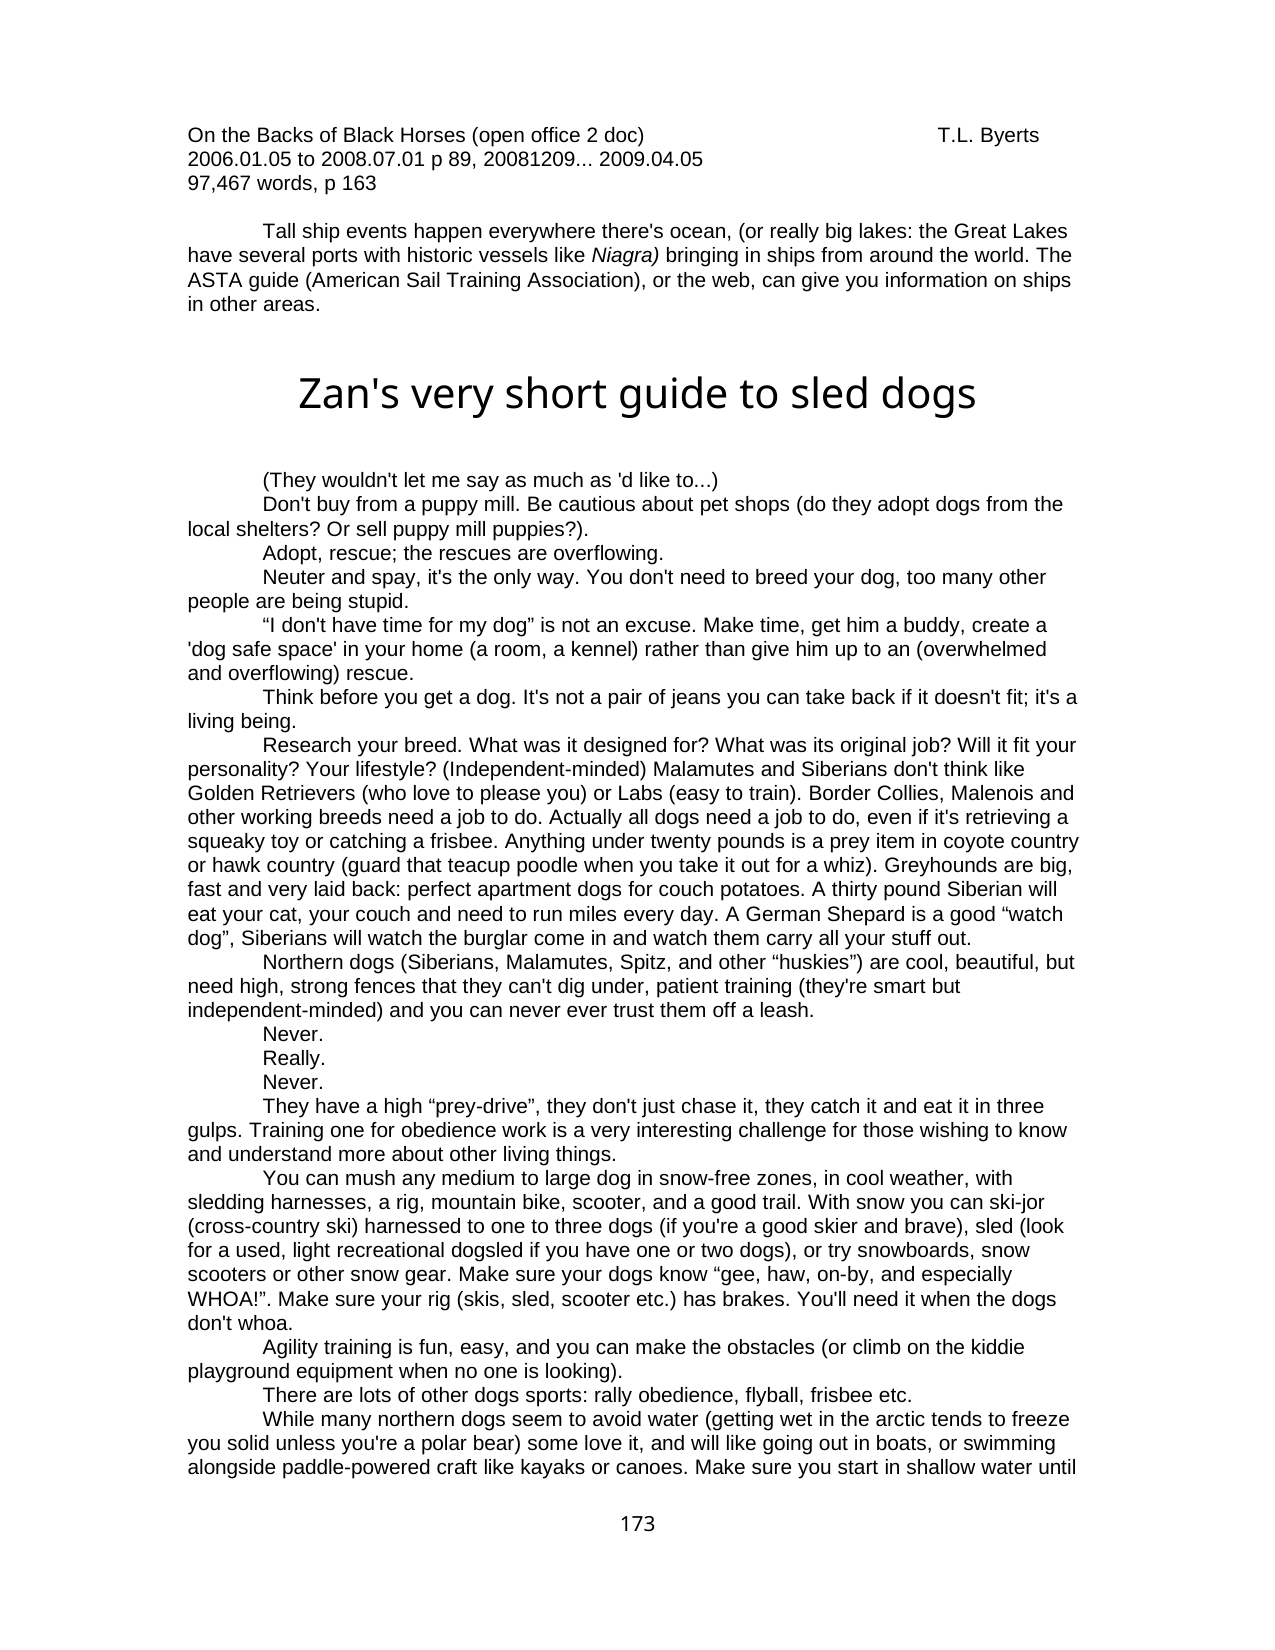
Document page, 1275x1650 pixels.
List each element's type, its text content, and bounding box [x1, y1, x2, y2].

text Agility training is fun, easy, and you can make the obstacles (or climb on the kiddie playground equipment when no one is looking). [187, 1334, 1087, 1383]
text While many northern dogs seem to avoid water (getting wet in the arctic tends to freeze you solid unless you're a polar bear) some love it, and will like going out in boats, or swimming alongside paddle-powered craft like kayaks or canoes. Make sure you start in shallow water until [187, 1407, 1087, 1479]
text Northern dogs (Siberians, Malamutes, Spitz, and other “huskies”) are cool, beautiful, but need high, strong fences that they can't dig under, patient training (they're smart but independent-minded) and you can never ever trust them off a leash. [187, 949, 1087, 1022]
text Think before you get a dog. It's not a pair of jeans you can take back if it doesn't fit; it's a living being. [187, 685, 1087, 733]
text Don't buy from a puppy mill. Be cautious about pet shops (do they adopt dogs from the local shelters? Or sell puppy mill puppies?). [187, 492, 1087, 541]
text Neuter and spay, it's the only way. You don't need to breed your dog, too many other people are being stupid. [187, 564, 1087, 613]
text You can mush any medium to large dog in snow-free zones, in cool weather, with sledding harnesses, a rig, mountain bike, scooter, and a good trail. With snow you can ski-jor (cross-country ski) harnessed to one to three dogs (if you're a good skier and brave), sled (look for a used, light recreational dogsled if you have one or two dogs), or try snowboards, snow scooters or other snow gear. Make sure your dogs know “gee, haw, on-by, and especially WHOA!”. Make sure your rig (skis, sled, scooter etc.) has brakes. You'll need it when the dogs don't whoa. [187, 1166, 1087, 1334]
text Adopt, rescue; the rescues are overflowing. [187, 541, 1087, 564]
text There are lots of other dogs sports: rally obedience, flyball, frisbee etc. [187, 1383, 1087, 1407]
text “I don't have time for my dog” is not an excuse. Make time, get him a buddy, create a 'dog safe space' in your home (a room, a kennel) rather than give him up to an (overwhelmed and overflowing) rescue. [187, 613, 1087, 685]
text They have a high “prey-drive”, they don't just chase it, they catch it and eat it in three gulps. Training one for obedience work is a very interesting challenge for those wishing to know and understand more about other living things. [187, 1094, 1087, 1166]
text Never. [187, 1022, 1087, 1046]
text Tall ship events happen everywhere there's ocean, (or really big lakes: the Great Lakes have several ports with historic vessels like Niagra) bringing in ships from around the world. The ASTA guide (American Sail Training Association), or the web, can give you information on ships in other areas. [187, 219, 1087, 316]
text Really. [187, 1046, 1087, 1070]
text Research your breed. What was it designed for? What was its original job? Will it fit your personality? Your lifestyle? (Independent-minded) Malamutes and Siberians don't think like Golden Retrievers (who love to please you) or Labs (easy to train). Border Collies, Malenois and other working breeds need a job to do. Actually all dogs need a job to do, even if it's retrieving a squeaky toy or catching a frisbee. Anything under twenty pounds is a prey item in coyote country or hawk country (guard that teacup poodle when you take it out for a whiz). Greyhounds are big, fast and very laid back: perfect apartment dogs for couch potatoes. A thirty pound Siberian will eat your cat, your couch and need to run miles every day. A German Shepard is a good “watch dog”, Siberians will watch the burglar come in and watch them carry all your stuff out. [187, 733, 1087, 949]
text Zan's very short guide to sled dogs [187, 364, 1087, 420]
text Never. [187, 1070, 1087, 1094]
text (They wouldn't let me say as much as 'd like to...) [187, 468, 1087, 492]
